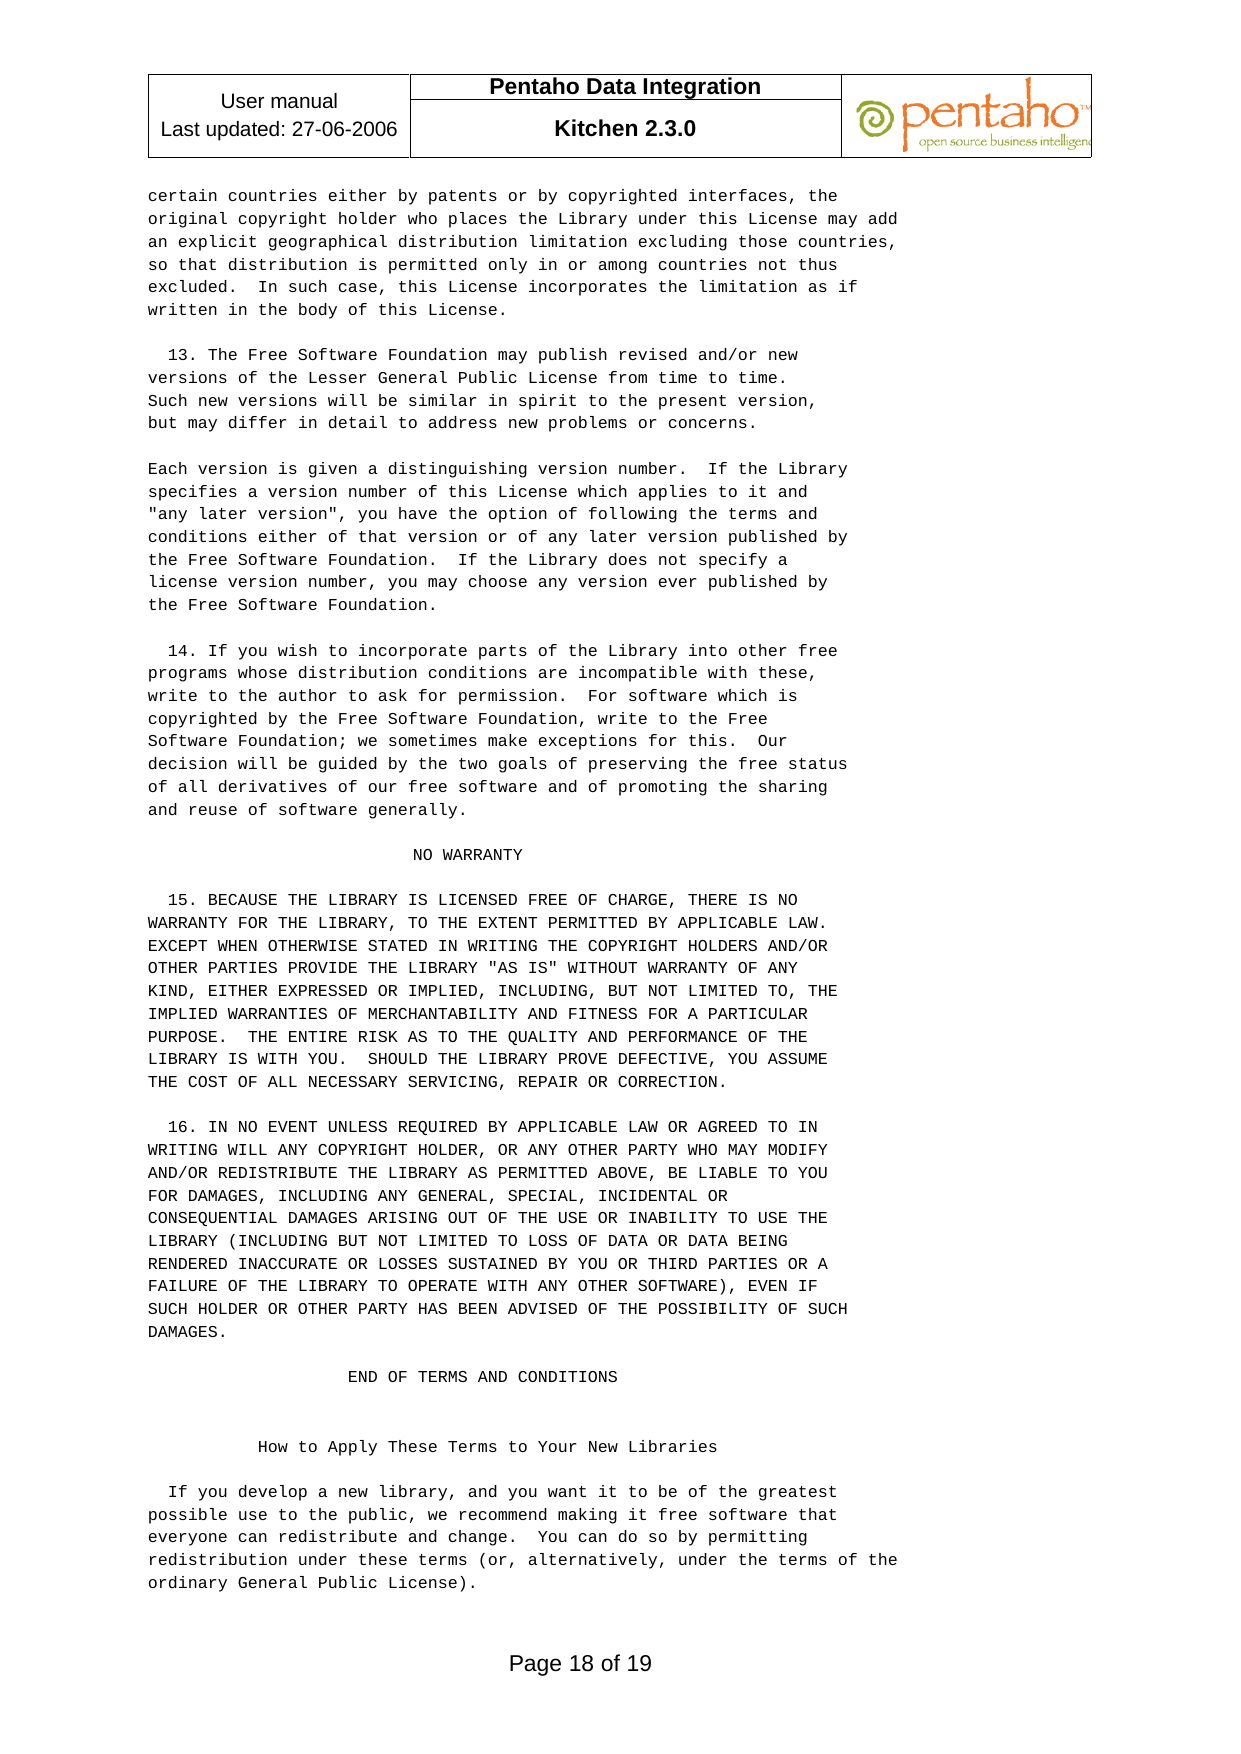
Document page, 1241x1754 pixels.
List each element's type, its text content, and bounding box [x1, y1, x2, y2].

text How to Apply These Terms to Your New Libraries If you develop a new library, and you want it to be of the greatest possible use to the public, we recommend making it free software that everyone can redistribute and change. You can do so by permitting redistribution under these terms (or, alternatively, under the terms of the ordinary General Public License). [148, 1393, 1092, 1593]
text certain countries either by patents or by copyrighted interfaces, the original copyright holder who places the Library under this License may add an explicit geographical distribution limitation excluding those countries, so that distribution is permitted only in or among countries not thus excluded. In such case, this License incorporates the limitation as if written in the body of this License. 13. The Free Software Foundation may publish revised and/or new versions of the Lesser General Public License from time to time. Such new versions will be similar in spirit to the present version, but may differ in detail to address new problems or concerns. Each version is given a distinguishing version number. If the Library specifies a version number of this License which applies to it and "any later version", you have the option of following the terms and conditions either of that version or of any later version published by the Free Software Foundation. If the Library does not specify a license version number, you may choose any version ever published by the Free Software Foundation. 14. If you wish to incorporate parts of the Library into other free programs whose distribution conditions are incompatible with these, write to the author to ask for permission. For software which is copyrighted by the Free Software Foundation, write to the Free Software Foundation; we sometimes make exceptions for this. Our decision will be guided by the two goals of preserving the free status of all derivatives of our free software and of promoting the sharing and reuse of software generally. NO WARRANTY 15. BECAUSE THE LIBRARY IS LICENSED FREE OF CHARGE, THERE IS NO WARRANTY FOR THE LIBRARY, TO THE EXTENT PERMITTED BY APPLICABLE LAW. EXCEPT WHEN OTHERWISE STATED IN WRITING THE COPYRIGHT HOLDERS AND/OR OTHER PARTIES PROVIDE THE LIBRARY "AS IS" WITHOUT WARRANTY OF ANY KIND, EITHER EXPRESSED OR IMPLIED, INCLUDING, BUT NOT LIMITED TO, THE IMPLIED WARRANTIES OF MERCHANTABILITY AND FITNESS FOR A PARTICULAR PURPOSE. THE ENTIRE RISK AS TO THE QUALITY AND PERFORMANCE OF THE LIBRARY IS WITH YOU. SHOULD THE LIBRARY PROVE DEFECTIVE, YOU ASSUME THE COST OF ALL NECESSARY SERVICING, REPAIR OR CORRECTION. 16. IN NO EVENT UNLESS REQUIRED BY APPLICABLE LAW OR AGREED TO IN WRITING WILL ANY COPYRIGHT HOLDER, OR ANY OTHER PARTY WHO MAY MODIFY AND/OR REDISTRIBUTE THE LIBRARY AS PERMITTED ABOVE, BE LIABLE TO YOU FOR DAMAGES, INCLUDING ANY GENERAL, SPECIAL, INCIDENTAL OR CONSEQUENTIAL DAMAGES ARISING OUT OF THE USE OR INABILITY TO USE THE LIBRARY (INCLUDING BUT NOT LIMITED TO LOSS OF DATA OR DATA BEING RENDERED INACCURATE OR LOSSES SUSTAINED BY YOU OR THIRD PARTIES OR A FAILURE OF THE LIBRARY TO OPERATE WITH ANY OTHER SOFTWARE), EVEN IF SUCH HOLDER OR OTHER PARTY HAS BEEN ADVISED OF THE POSSIBILITY OF SUCH DAMAGES. END OF TERMS AND CONDITIONS [148, 188, 1092, 1388]
